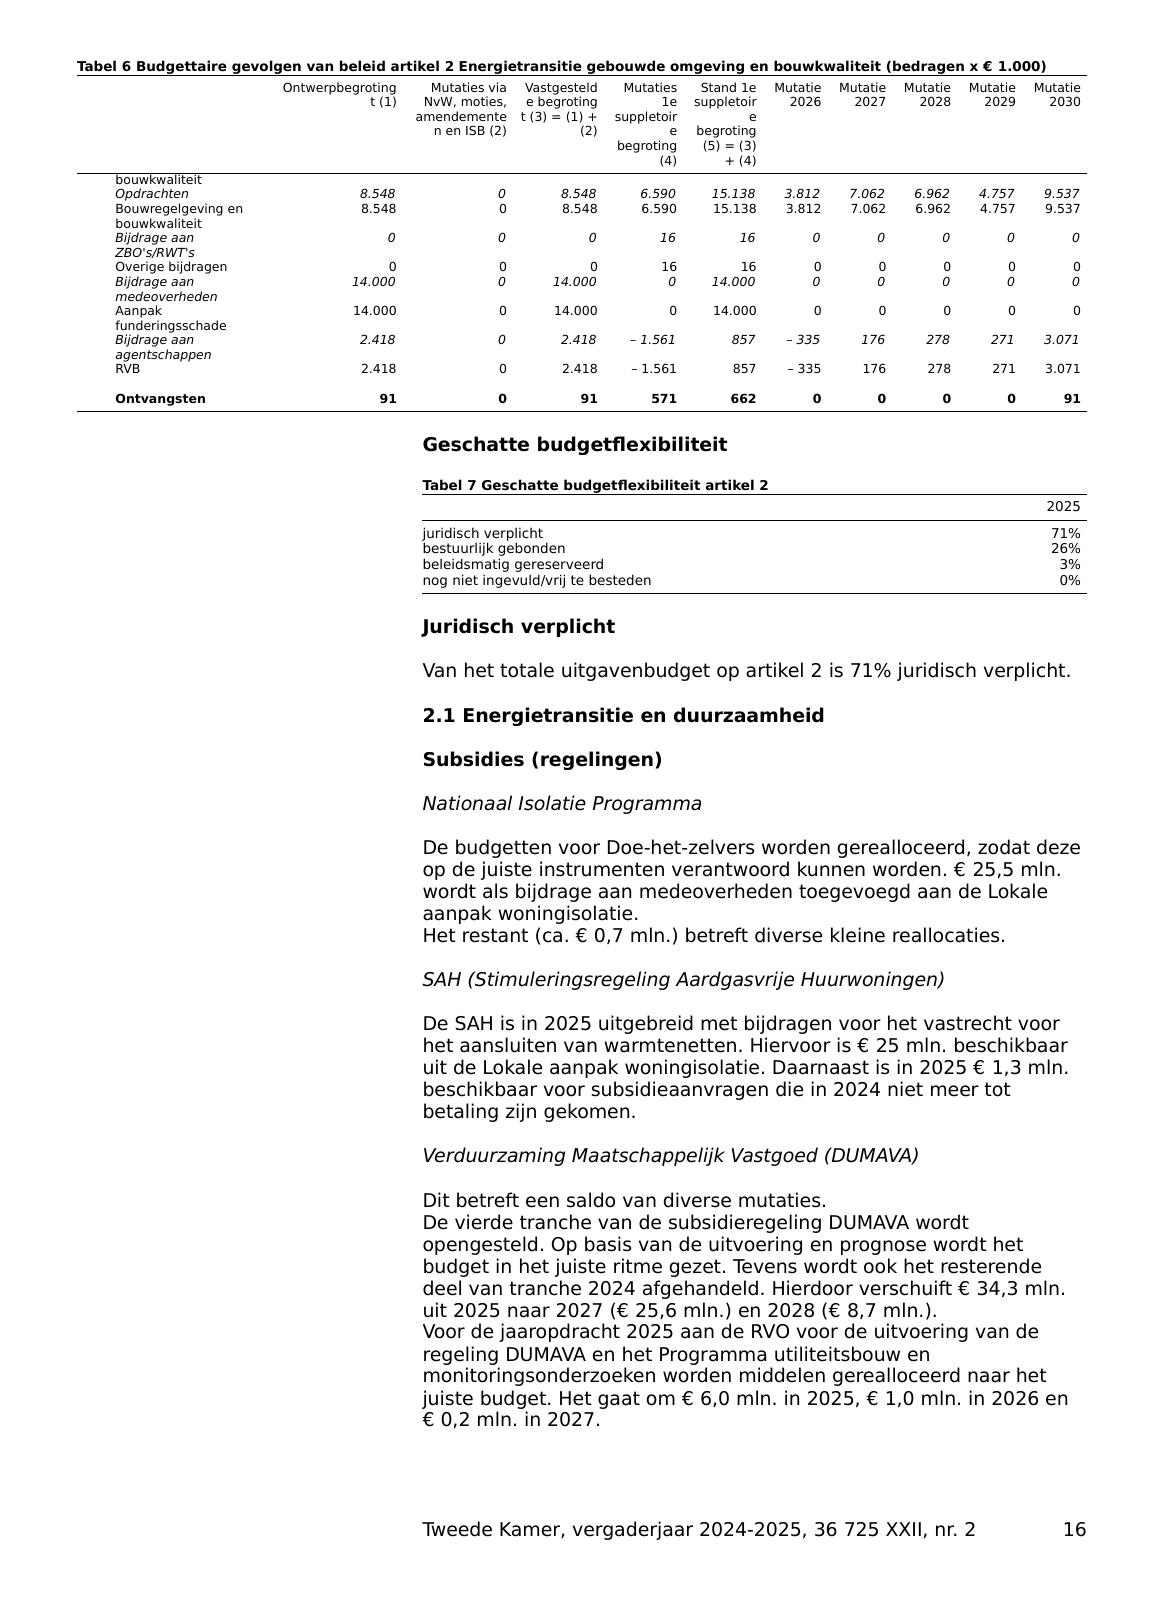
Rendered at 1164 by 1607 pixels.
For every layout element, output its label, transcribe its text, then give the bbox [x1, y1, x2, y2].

table_cell 0 [957, 260, 1022, 275]
table_cell Mutaties 1e suppletoire begroting (4) [604, 76, 683, 173]
table_cell 3.071 [1022, 333, 1087, 362]
table_cell Bijdrage aan ZBO's/RWT's [109, 231, 276, 260]
subtitle Nationaal Isolatie Programma [422, 793, 1087, 815]
table_cell [403, 377, 513, 391]
table_cell [683, 174, 762, 187]
table_cell Mutaties via NvW, moties, amendementen en ISB (2) [403, 76, 513, 173]
table_cell 6.590 [604, 187, 683, 202]
table_cell 3.812 [763, 187, 827, 202]
table_cell [77, 391, 109, 411]
table_cell 0 [403, 202, 513, 231]
table_cell – 1.561 [604, 362, 683, 377]
table_cell [77, 377, 109, 391]
table_cell 0 [513, 231, 603, 260]
table_cell 14.000 [513, 304, 603, 333]
table_cell 0 [827, 260, 892, 275]
text Voor de jaaropdracht 2025 aan de RVO voor de uitvoering van de regeling DUMAVA en het Programma utiliteitsbouw en monitoringsonderzoeken worden middelen gerealloceerd naar het juiste budget. Het gaat om € 6,0 mln. in 2025, € 1,0 mln. in 2026 en € 0,2 mln. in 2027. [422, 1321, 1087, 1431]
table_cell 176 [827, 333, 892, 362]
table_cell 0 [1022, 260, 1087, 275]
table_cell 0 [763, 391, 827, 411]
table_cell 14.000 [513, 275, 603, 304]
table_cell 16 [604, 260, 683, 275]
table_cell 0 [892, 275, 957, 304]
table_cell [77, 76, 109, 173]
table_cell Stand 1e suppletoire begroting (5) = (3) + (4) [683, 76, 762, 173]
table_cell 271 [957, 333, 1022, 362]
table_cell [276, 377, 402, 391]
table_cell [1022, 174, 1087, 187]
subtitle Subsidies (regelingen) [422, 749, 1087, 771]
table_cell [892, 377, 957, 391]
table_cell Vastgestelde begroting t (3) = (1) + (2) [513, 76, 603, 173]
table_cell 0 [763, 260, 827, 275]
table_cell Mutatie 2026 [763, 76, 827, 173]
table_cell 0 [827, 391, 892, 411]
table_cell 8.548 [513, 187, 603, 202]
table_cell [513, 174, 603, 187]
table_cell Aanpak funderingsschade [109, 304, 276, 333]
table_cell [827, 174, 892, 187]
table_cell 16 [604, 231, 683, 260]
table_cell 91 [513, 391, 603, 411]
table_cell [77, 362, 109, 377]
table_header Tabel 6 Budgettaire gevolgen van beleid artikel 2 Energietransitie gebouwde omgeving en bouwkwaliteit (bedragen x € 1.000) [77, 59, 1087, 75]
table_cell [763, 377, 827, 391]
table_cell 0 [513, 260, 603, 275]
table_cell 2.418 [513, 333, 603, 362]
table_cell 16 [683, 260, 762, 275]
table_cell 0 [827, 231, 892, 260]
table_cell [763, 174, 827, 187]
table_cell 91 [276, 391, 402, 411]
table_cell Overige bijdragen [109, 260, 276, 275]
table_cell 3.812 [763, 202, 827, 231]
table_cell 0 [892, 231, 957, 260]
table_cell – 1.561 [604, 333, 683, 362]
table_cell [403, 174, 513, 187]
table_cell Mutatie 2029 [957, 76, 1022, 173]
table_cell 6.962 [892, 187, 957, 202]
table_cell 91 [1022, 391, 1087, 411]
table_cell RVB [109, 362, 276, 377]
table_cell 4.757 [957, 187, 1022, 202]
table_cell 0 [892, 391, 957, 411]
table_cell 857 [683, 333, 762, 362]
table_cell 662 [683, 391, 762, 411]
text De SAH is in 2025 uitgebreid met bijdragen voor het vastrecht voor het aansluiten van warmtenetten. Hiervoor is € 25 mln. beschikbaar uit de Lokale aanpak woningisolatie. Daarnaast is in 2025 € 1,3 mln. beschikbaar voor subsidieaanvragen die in 2024 niet meer tot betaling zijn gekomen. [422, 1013, 1087, 1123]
table_header Tabel 7 Geschatte budgetflexibiliteit artikel 2 [422, 478, 1087, 493]
table_cell bestuurlijk gebonden [422, 541, 1000, 557]
table_cell Opdrachten [109, 187, 276, 202]
table_cell 15.138 [683, 187, 762, 202]
table_cell [276, 174, 402, 187]
table_cell 0 [276, 231, 402, 260]
table_cell [1022, 377, 1087, 391]
table_cell 0 [763, 304, 827, 333]
table_cell 9.537 [1022, 202, 1087, 231]
table_cell 3.071 [1022, 362, 1087, 377]
text Van het totale uitgavenbudget op artikel 2 is 71% juridisch verplicht. [422, 660, 1087, 682]
table_cell 857 [683, 362, 762, 377]
text Dit betreft een saldo van diverse mutaties. [422, 1189, 1087, 1212]
table_cell 0 [1022, 231, 1087, 260]
table_cell Bijdrage aan agentschappen [109, 333, 276, 362]
table_cell 9.537 [1022, 187, 1087, 202]
table_cell 0 [1022, 304, 1087, 333]
table_cell 0 [827, 275, 892, 304]
table_cell 6.590 [604, 202, 683, 231]
table_cell 14.000 [276, 275, 402, 304]
table_cell 8.548 [276, 202, 402, 231]
table_cell 7.062 [827, 187, 892, 202]
table_cell [513, 377, 603, 391]
table_cell [604, 377, 683, 391]
table_cell 2025 [1000, 495, 1087, 520]
table_cell [957, 377, 1022, 391]
table_cell 0 [403, 362, 513, 377]
table_cell 8.548 [276, 187, 402, 202]
table_cell [604, 174, 683, 187]
table_cell [77, 187, 109, 202]
table_cell [109, 76, 276, 173]
table_cell 0 [892, 260, 957, 275]
table_cell 0 [604, 304, 683, 333]
table_cell 0 [827, 304, 892, 333]
subtitle 2.1 Energietransitie en duurzaamheid [422, 704, 1087, 727]
table_cell [957, 174, 1022, 187]
table_cell Bouwregelgeving en bouwkwaliteit [109, 202, 276, 231]
table_cell 0 [763, 231, 827, 260]
table_cell 0 [957, 231, 1022, 260]
table_cell [77, 260, 109, 275]
table_cell 0 [276, 260, 402, 275]
table_cell 0% [1000, 573, 1087, 593]
table_cell 15.138 [683, 202, 762, 231]
table_cell 2.418 [276, 333, 402, 362]
subtitle Juridisch verplicht [422, 616, 1087, 638]
text Het restant (ca. € 0,7 mln.) betreft diverse kleine reallocaties. [422, 925, 1087, 947]
subtitle Geschatte budgetflexibiliteit [422, 434, 1087, 456]
table_cell 2.418 [276, 362, 402, 377]
table_cell 8.548 [513, 202, 603, 231]
table_cell 14.000 [276, 304, 402, 333]
table_cell Mutatie 2030 [1022, 76, 1087, 173]
table_cell [683, 377, 762, 391]
table_cell – 335 [763, 362, 827, 377]
table_cell beleidsmatig gereserveerd [422, 557, 1000, 573]
table_cell [892, 174, 957, 187]
table_cell 278 [892, 362, 957, 377]
table_cell Mutatie 2028 [892, 76, 957, 173]
table_cell 0 [403, 304, 513, 333]
table_cell 0 [957, 275, 1022, 304]
table_cell 0 [403, 333, 513, 362]
table_cell 0 [403, 275, 513, 304]
table_cell 0 [604, 275, 683, 304]
table_cell [77, 174, 109, 187]
subtitle SAH (Stimuleringsregeling Aardgasvrije Huurwoningen) [422, 969, 1087, 991]
table_cell 6.962 [892, 202, 957, 231]
table_cell 0 [1022, 275, 1087, 304]
table_cell 0 [957, 391, 1022, 411]
table_cell 571 [604, 391, 683, 411]
table_cell 71% [1000, 521, 1087, 541]
table_cell 0 [763, 275, 827, 304]
table_cell [77, 202, 109, 231]
table_cell 26% [1000, 541, 1087, 557]
text De budgetten voor Doe-het-zelvers worden gerealloceerd, zodat deze op de juiste instrumenten verantwoord kunnen worden. € 25,5 mln. wordt als bijdrage aan medeoverheden toegevoegd aan de Lokale aanpak woningisolatie. [422, 837, 1087, 925]
table_cell [77, 304, 109, 333]
table_cell [77, 231, 109, 260]
table_cell 7.062 [827, 202, 892, 231]
table_cell [77, 275, 109, 304]
table_cell 0 [957, 304, 1022, 333]
table_cell [109, 377, 276, 391]
table_cell – 335 [763, 333, 827, 362]
table_cell Bijdrage aan medeoverheden [109, 275, 276, 304]
text De vierde tranche van de subsidieregeling DUMAVA wordt opengesteld. Op basis van de uitvoering en prognose wordt het budget in het juiste ritme gezet. Tevens wordt ook het resterende deel van tranche 2024 afgehandeld. Hierdoor verschuift € 34,3 mln. uit 2025 naar 2027 (€ 25,6 mln.) en 2028 (€ 8,7 mln.). [422, 1212, 1087, 1321]
table_cell 0 [403, 231, 513, 260]
table_cell bouwkwaliteit [109, 174, 276, 187]
table_cell 271 [957, 362, 1022, 377]
table_cell [77, 333, 109, 362]
table_cell [422, 495, 1000, 520]
table_cell juridisch verplicht [422, 521, 1000, 541]
table_cell 14.000 [683, 304, 762, 333]
table_cell 0 [403, 260, 513, 275]
table_cell 14.000 [683, 275, 762, 304]
table_cell 0 [403, 391, 513, 411]
table_cell nog niet ingevuld/vrij te besteden [422, 573, 1000, 593]
table_cell Ontwerpbegroting t (1) [276, 76, 402, 173]
table_cell Mutatie 2027 [827, 76, 892, 173]
table_cell Ontvangsten [109, 391, 276, 411]
table_cell 16 [683, 231, 762, 260]
table_cell 0 [403, 187, 513, 202]
subtitle Verduurzaming Maatschappelijk Vastgoed (DUMAVA) [422, 1145, 1087, 1167]
table_cell 2.418 [513, 362, 603, 377]
table_cell 278 [892, 333, 957, 362]
table_cell 4.757 [957, 202, 1022, 231]
table_cell 3% [1000, 557, 1087, 573]
table_cell 176 [827, 362, 892, 377]
table_cell 0 [892, 304, 957, 333]
table_cell [827, 377, 892, 391]
